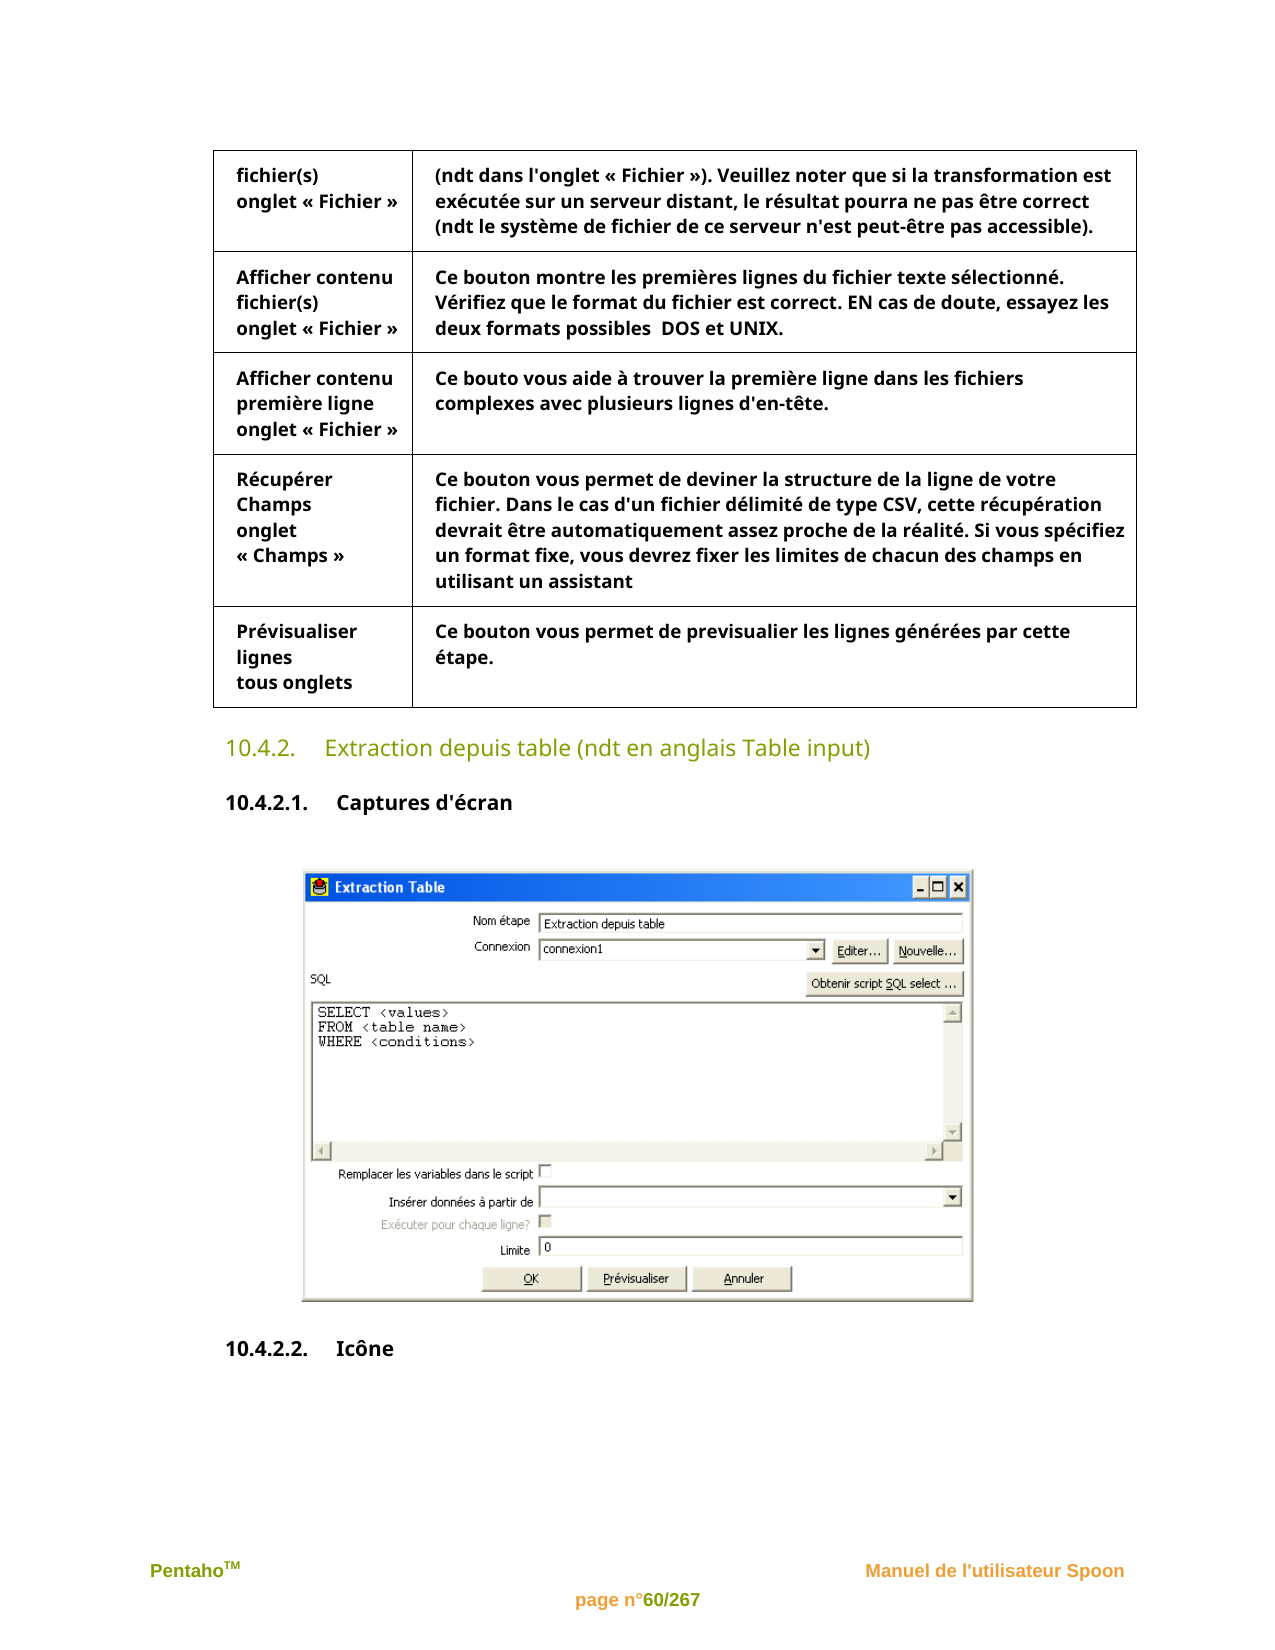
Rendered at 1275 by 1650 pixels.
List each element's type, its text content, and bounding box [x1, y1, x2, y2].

table_cell Afficher contenu première ligne onglet « Fichier » [214, 353, 412, 453]
subtitle Extraction depuis table (ndt en anglais Table input) [225, 733, 1125, 762]
subtitle Icône [225, 1334, 1125, 1362]
table_cell Afficher contenu fichier(s) onglet « Fichier » [214, 252, 412, 352]
table_cell Récupérer Champs onglet « Champs » [214, 455, 412, 606]
table_cell Prévisualiser lignes tous onglets [214, 607, 412, 707]
table_cell Ce bouton montre les premières lignes du fichier texte sélectionné. Vérifiez que le format du fichier est correct. EN cas de doute, essayez les deux formats possibles DOS et UNIX. [413, 252, 1136, 352]
table_cell Ce bouton vous permet de deviner la structure de la ligne de votre fichier. Dans le cas d'un fichier délimité de type CSV, cette récupération devrait être automatiquement assez proche de la réalité. Si vous spécifiez un format fixe, vous devrez fixer les limites de chacun des champs en utilisant un assistant [413, 455, 1136, 606]
subtitle Captures d'écran [225, 787, 1125, 816]
table_cell Ce bouton vous permet de previsualier les lignes générées par cette étape. [413, 607, 1136, 707]
table_cell (ndt dans l'onglet « Fichier »). Veuillez noter que si la transformation est exécutée sur un serveur distant, le résultat pourra ne pas être correct (ndt le système de fichier de ce serveur n'est peut-être pas accessible). [413, 151, 1136, 251]
table_cell fichier(s) onglet « Fichier » [214, 151, 412, 251]
picture [301, 869, 974, 1302]
table_cell Ce bouto vous aide à trouver la première ligne dans les fichiers complexes avec plusieurs lignes d'en-tête. [413, 353, 1136, 453]
